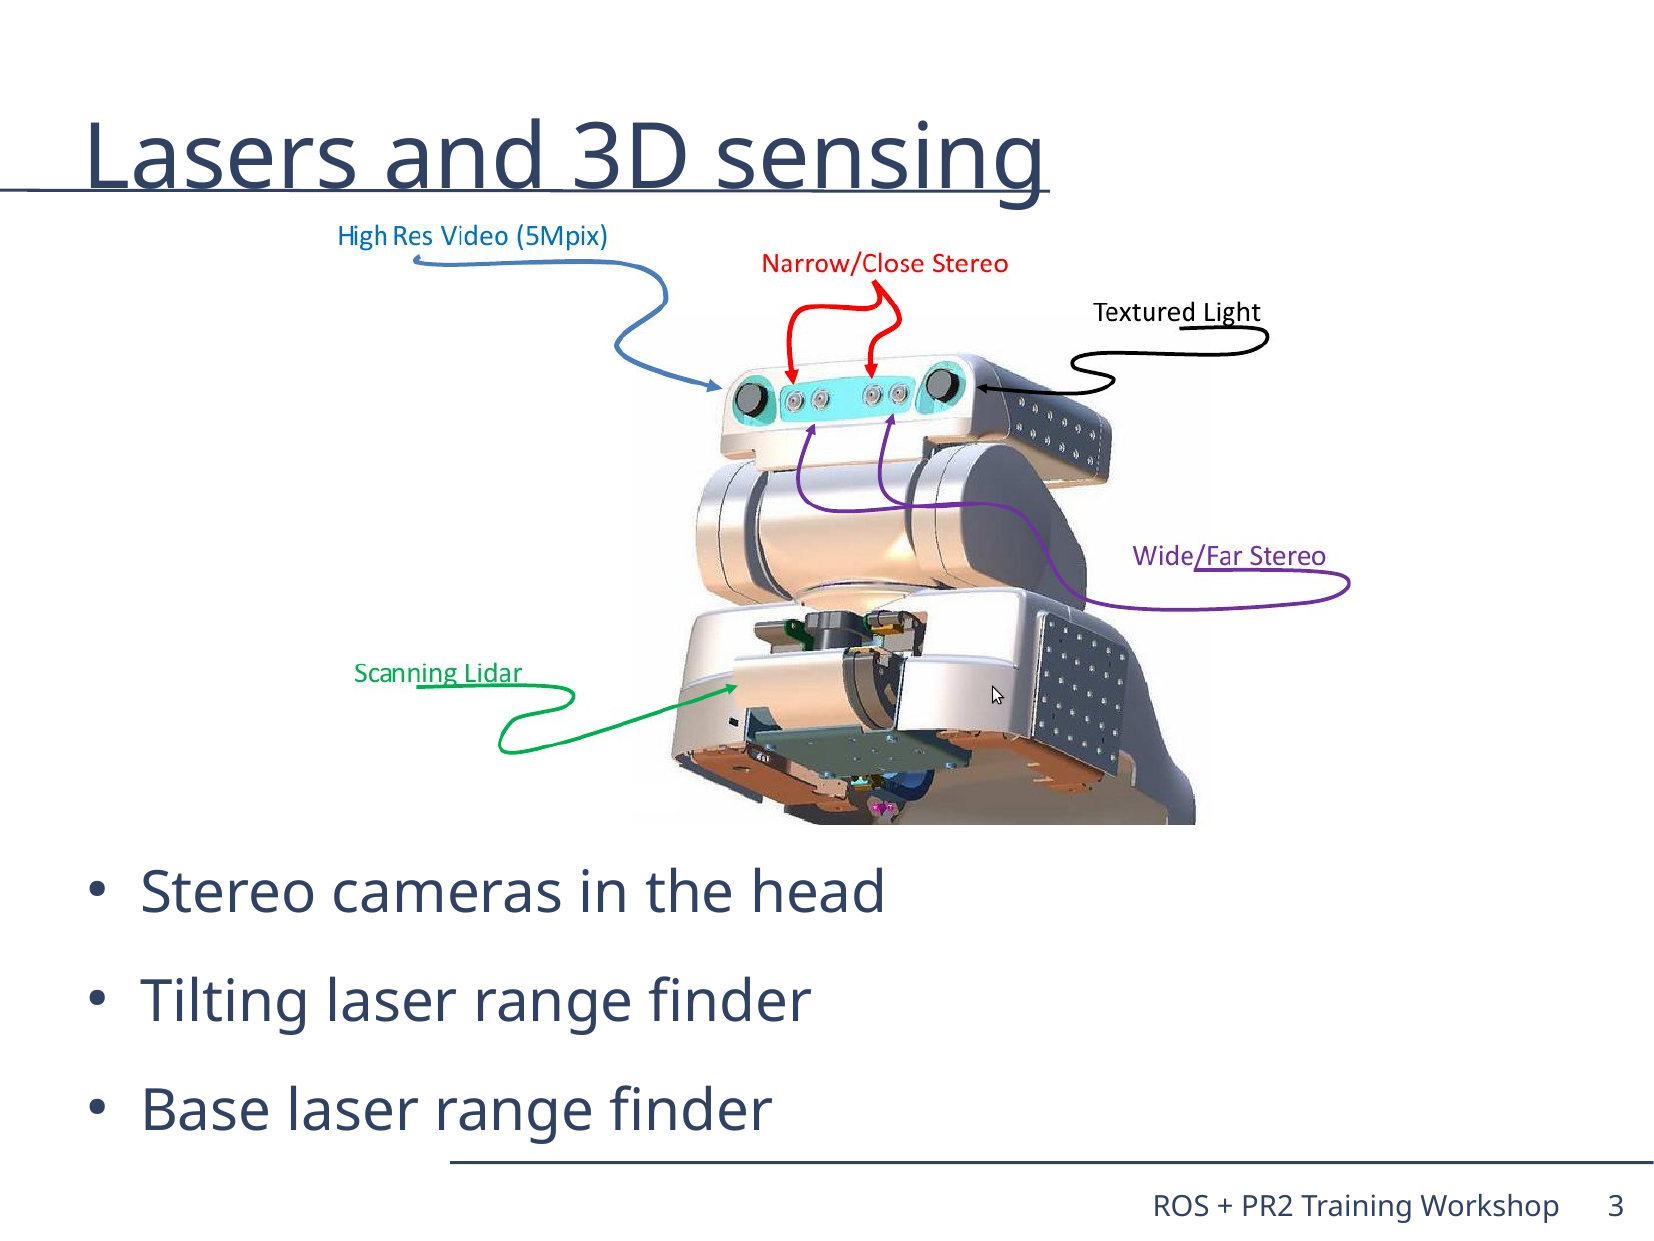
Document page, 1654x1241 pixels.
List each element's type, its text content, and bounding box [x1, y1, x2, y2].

title Lasers and 3D sensing [82, 49, 1571, 257]
picture [339, 224, 1351, 826]
list Stereo cameras in the head Tilting laser range finder Base laser range finder [69, 850, 1645, 1114]
